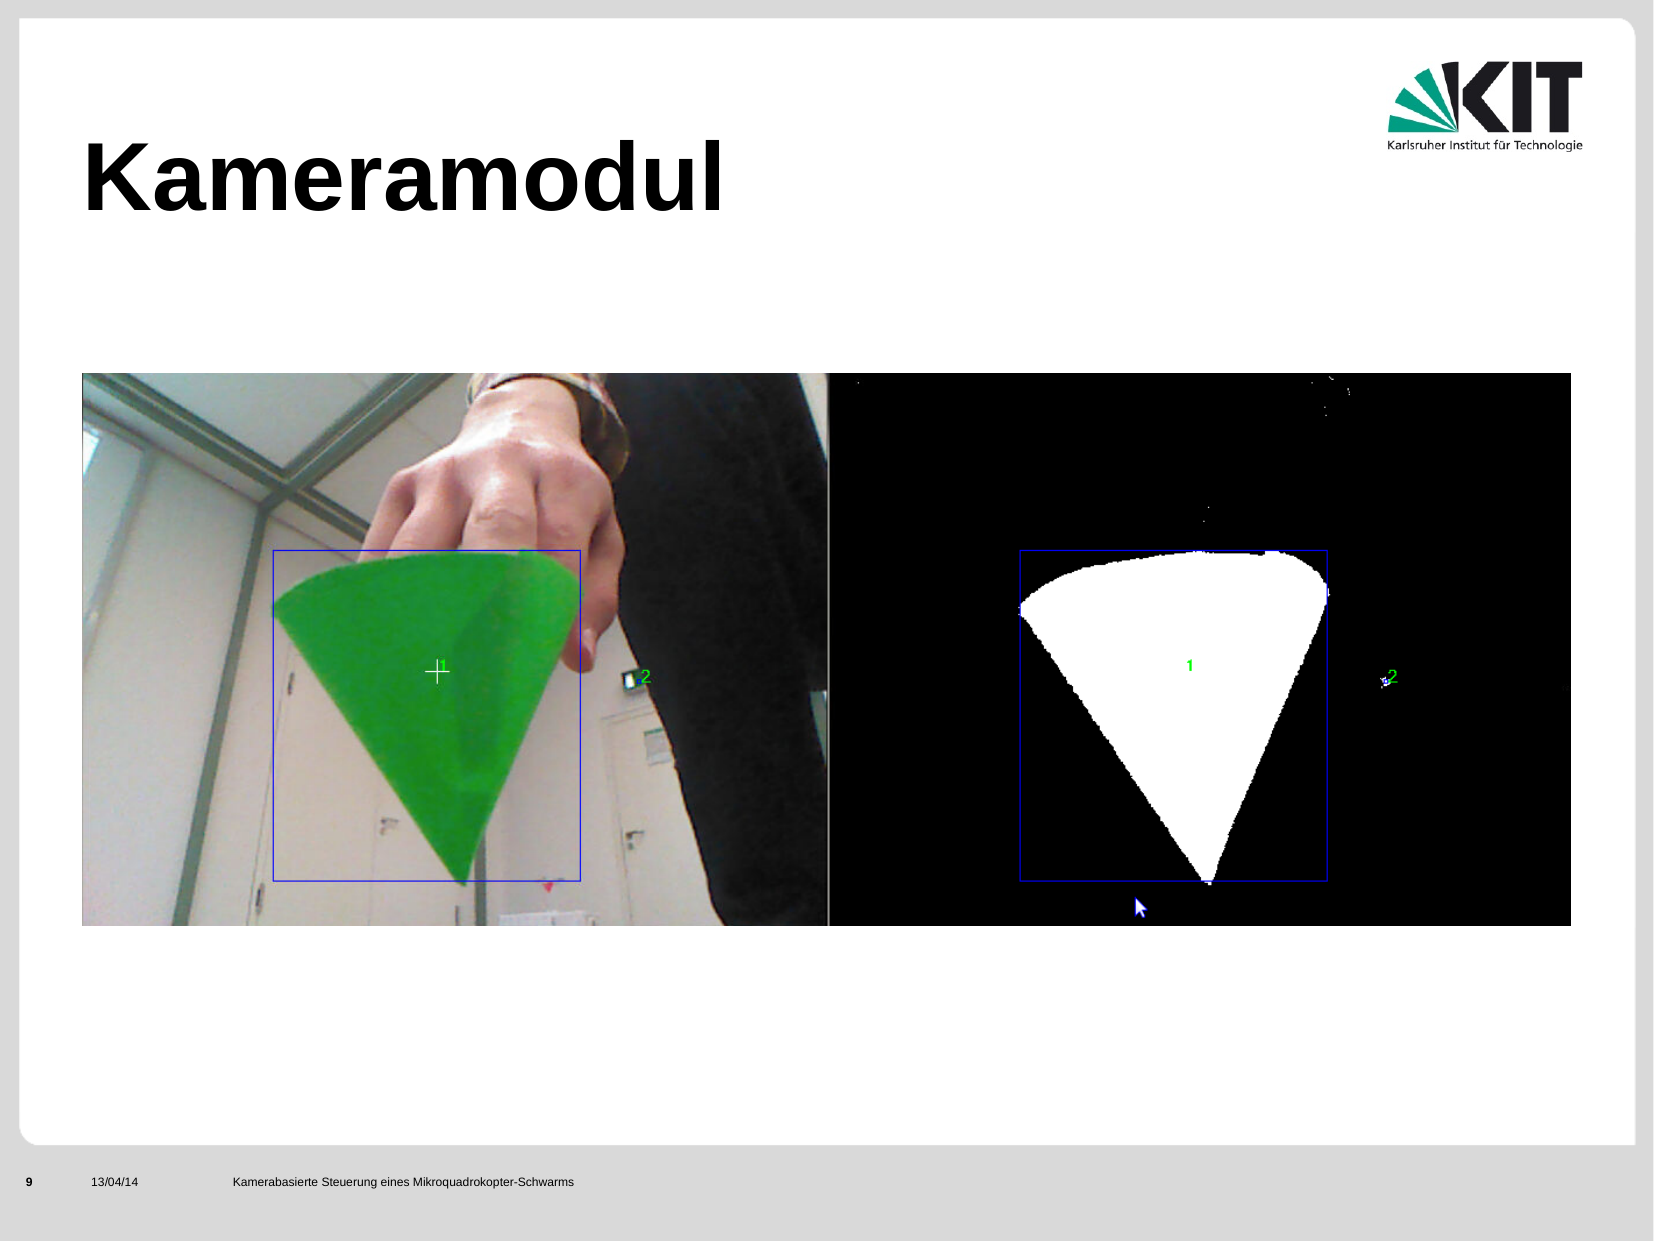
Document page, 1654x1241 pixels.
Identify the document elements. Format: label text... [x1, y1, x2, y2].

title Kameramodul [82, 49, 1571, 257]
picture [0, 0, 1654, 1241]
